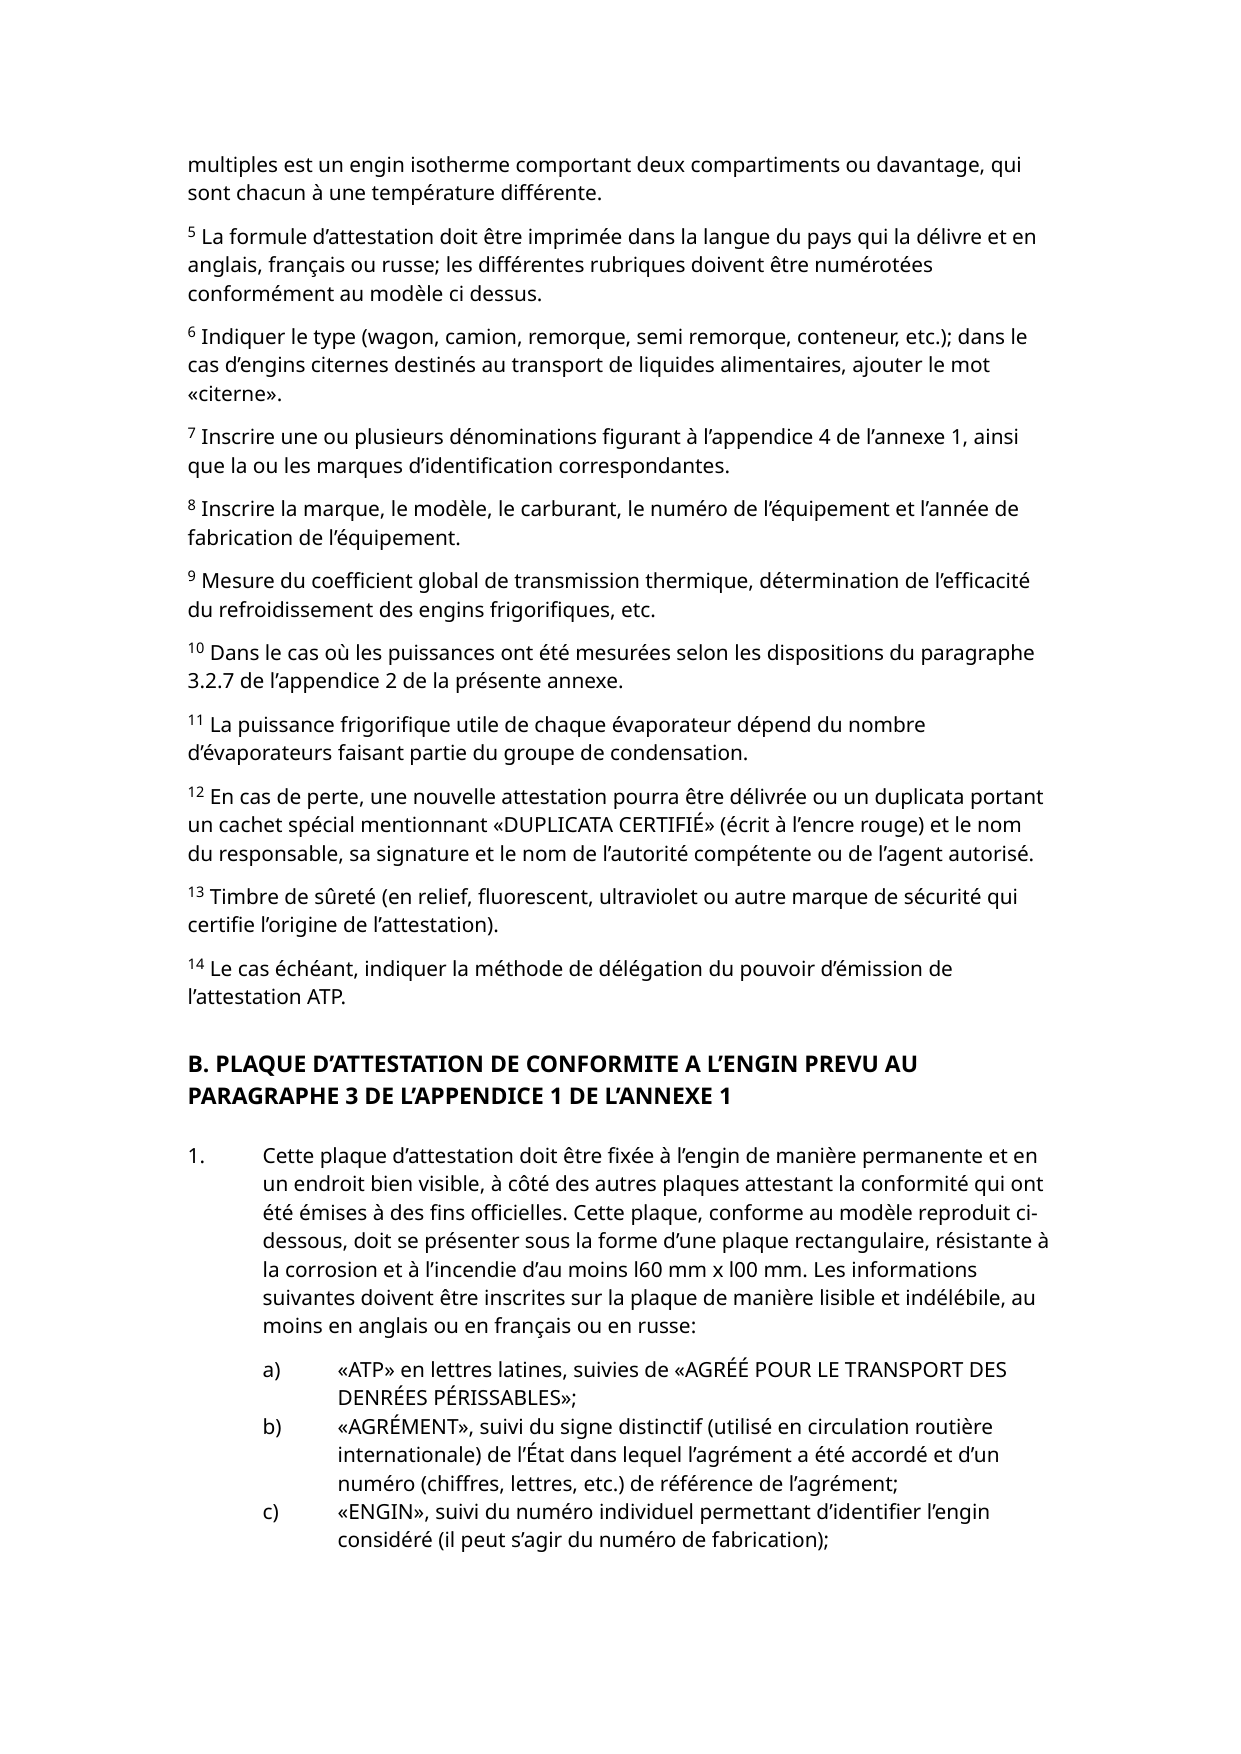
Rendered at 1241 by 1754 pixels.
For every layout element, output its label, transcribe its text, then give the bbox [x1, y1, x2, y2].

list «ENGIN», suivi du numéro individuel permettant d’identifier l’engin considéré (il peut s’agir du numéro de fabrication); [262, 1497, 1053, 1554]
text 10 Dans le cas où les puissances ont été mesurées selon les dispositions du paragraphe 3.2.7 de l’appendice 2 de la présente annexe. [187, 638, 1053, 695]
text 11 La puissance frigorifique utile de chaque évaporateur dépend du nombre d’évaporateurs faisant partie du groupe de condensation. [187, 710, 1053, 767]
text 5 La formule d’attestation doit être imprimée dans la langue du pays qui la délivre et en anglais, français ou russe; les différentes rubriques doivent être numérotées conformément au modèle ci dessus. [187, 222, 1053, 307]
subtitle B. PLAQUE D’ATTESTATION DE CONFORMITE A L’ENGIN PREVU AU PARAGRAPHE 3 DE L’APPENDICE 1 DE L’ANNEXE 1 [187, 1048, 1053, 1111]
list Cette plaque d’attestation doit être fixée à l’engin de manière permanente et en un endroit bien visible, à côté des autres plaques attestant la conformité qui ont été émises à des fins officielles. Cette plaque, conforme au modèle reproduit ci-dessous, doit se présenter sous la forme d’une plaque rectangulaire, résistante à la corrosion et à l’incendie d’au moins l60 mm x l00 mm. Les informations suivantes doivent être inscrites sur la plaque de manière lisible et indélébile, au moins en anglais ou en français ou en russe: [187, 1141, 1053, 1340]
text 13 Timbre de sûreté (en relief, fluorescent, ultraviolet ou autre marque de sécurité qui certifie l’origine de l’attestation). [187, 882, 1053, 939]
text 14 Le cas échéant, indiquer la méthode de délégation du pouvoir d’émission de l’attestation ATP. [187, 954, 1053, 1011]
text 8 Inscrire la marque, le modèle, le carburant, le numéro de l’équipement et l’année de fabrication de l’équipement. [187, 494, 1053, 551]
text 7 Inscrire une ou plusieurs dénominations figurant à l’appendice 4 de l’annexe 1, ainsi que la ou les marques d’identification correspondantes. [187, 422, 1053, 479]
list «ATP» en lettres latines, suivies de «AGRÉÉ POUR LE TRANSPORT DES DENRÉES PÉRISSABLES»; [262, 1355, 1053, 1412]
text 9 Mesure du coefficient global de transmission thermique, détermination de l’efficacité du refroidissement des engins frigorifiques, etc. [187, 566, 1053, 623]
text 12 En cas de perte, une nouvelle attestation pourra être délivrée ou un duplicata portant un cachet spécial mentionnant «DUPLICATA CERTIFIÉ» (écrit à l’encre rouge) et le nom du responsable, sa signature et le nom de l’autorité compétente ou de l’agent autorisé. [187, 782, 1053, 867]
text 6 Indiquer le type (wagon, camion, remorque, semi remorque, conteneur, etc.); dans le cas d’engins citernes destinés au transport de liquides alimentaires, ajouter le mot «citerne». [187, 322, 1053, 407]
text multiples est un engin isotherme comportant deux compartiments ou davantage, qui sont chacun à une température différente. [187, 150, 1053, 207]
list «AGRÉMENT», suivi du signe distinctif (utilisé en circulation routière internationale) de l’État dans lequel l’agrément a été accordé et d’un numéro (chiffres, lettres, etc.) de référence de l’agrément; [262, 1412, 1053, 1497]
